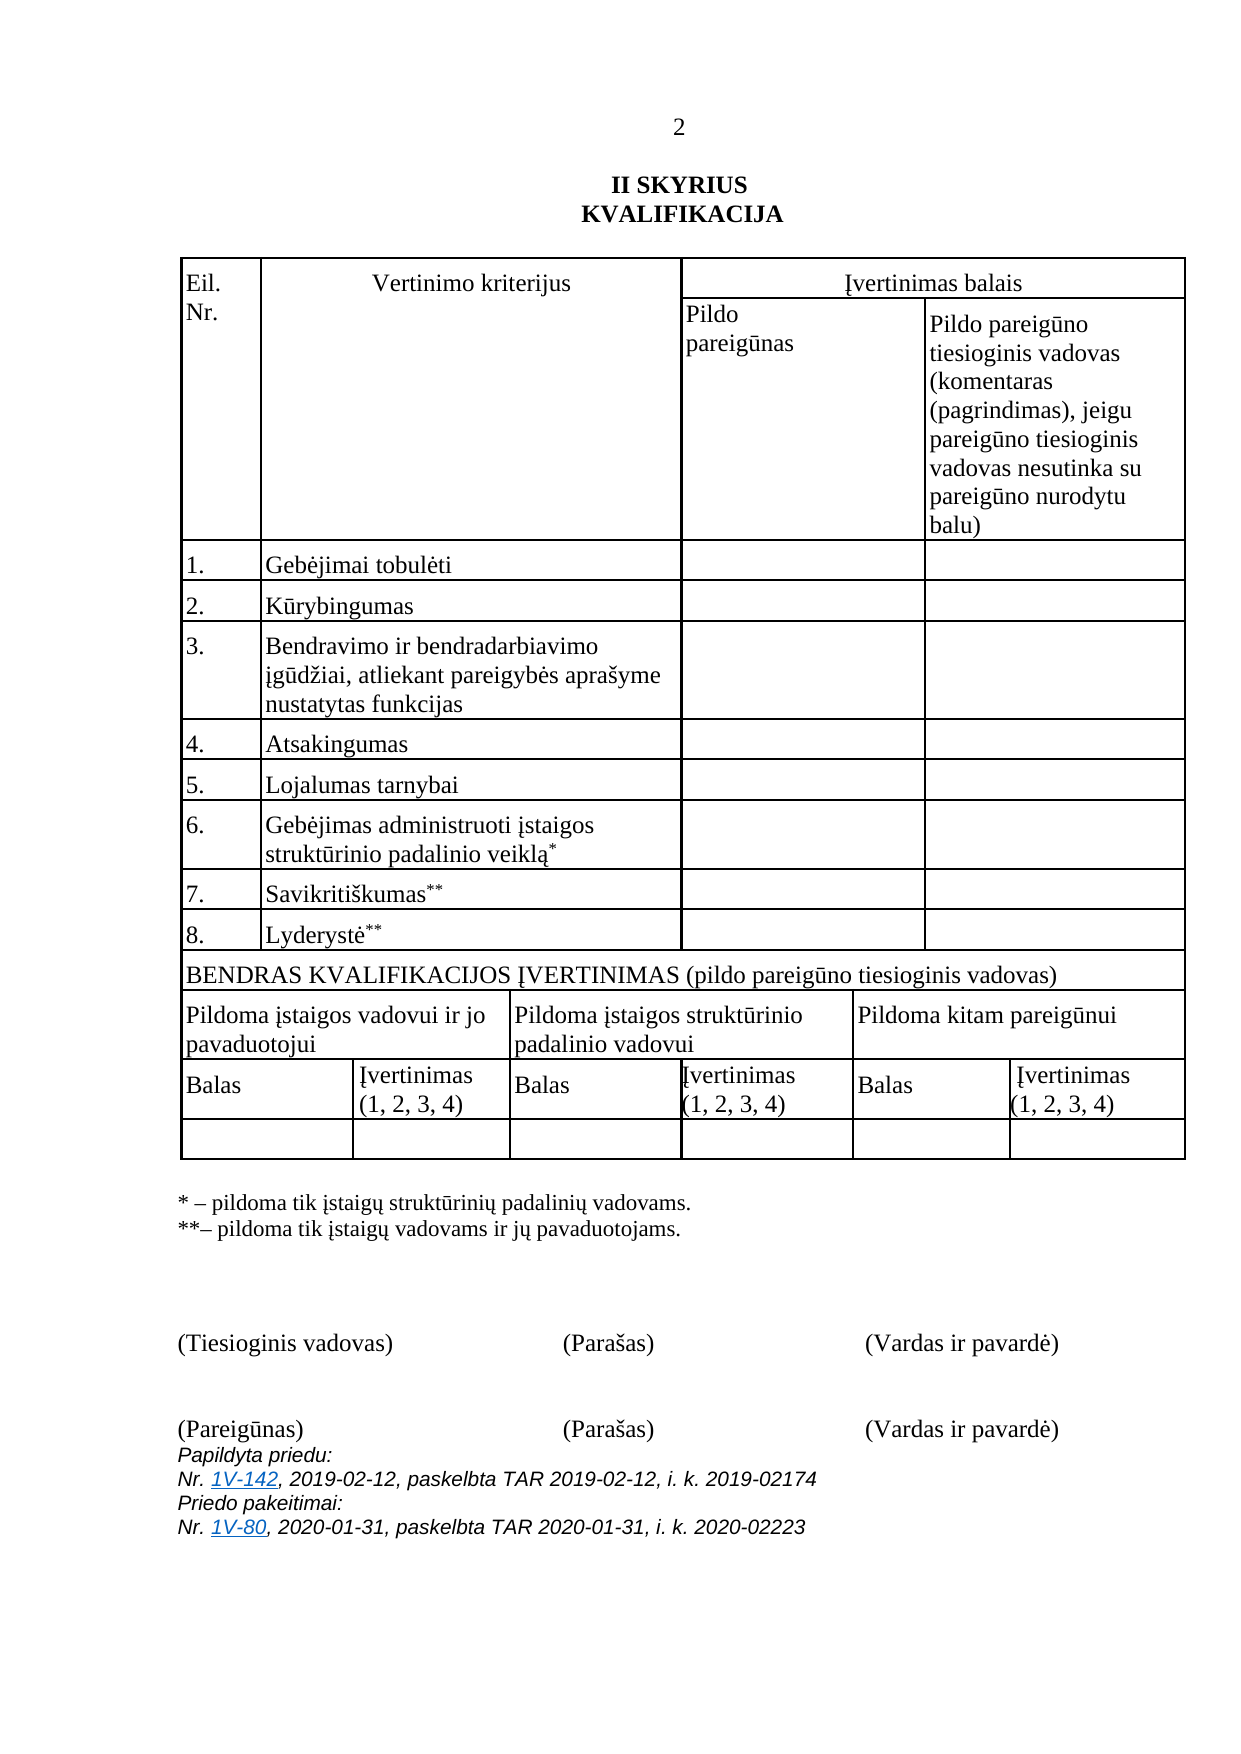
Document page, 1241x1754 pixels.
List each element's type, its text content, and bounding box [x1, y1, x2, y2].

table_cell Balas [854, 1060, 1009, 1118]
text Nr. 1V-142, 2019-02-12, paskelbta TAR 2019-02-12, i. k. 2019-02174 [177, 1467, 1181, 1491]
table_cell [926, 581, 1184, 620]
table_cell Pildoma įstaigos vadovui ir jo pavaduotojui [183, 991, 509, 1058]
table_cell 7. [183, 870, 260, 908]
table_cell Lojalumas tarnybai [262, 760, 680, 798]
table_cell Įvertinimas (1, 2, 3, 4) [354, 1060, 509, 1118]
table_cell [683, 910, 924, 948]
table_cell [683, 720, 924, 758]
table_cell [926, 910, 1184, 948]
text * – pildoma tik įstaigų struktūrinių padalinių vadovams. [177, 1189, 1181, 1215]
table_cell [1011, 1120, 1184, 1158]
table_cell Pildo pareigūnas [683, 299, 924, 539]
table_cell [926, 801, 1184, 868]
table_cell Savikritiškumas** [262, 870, 680, 908]
table_cell [683, 870, 924, 908]
table_cell [926, 870, 1184, 908]
text KVALIFIKACIJA [177, 199, 1181, 228]
table_cell [683, 1120, 852, 1158]
table_cell Pildoma kitam pareigūnui [854, 991, 1184, 1058]
text (Pareigūnas) (Parašas) (Vardas ir pavardė) [177, 1414, 1181, 1443]
table_cell Pildo pareigūno tiesioginis vadovas (komentaras (pagrindimas), jeigu pareigūno tiesioginis vadovas nesutinka su pareigūno nurodytu balu) [926, 299, 1184, 539]
text Priedo pakeitimai: [177, 1491, 1181, 1515]
table_header Įvertinimas balais [683, 259, 1184, 297]
table_cell 5. [183, 760, 260, 798]
text **– pildoma tik įstaigų vadovams ir jų pavaduotojams. [177, 1215, 1181, 1242]
table_cell [683, 760, 924, 798]
table_cell [926, 720, 1184, 758]
text (Tiesioginis vadovas) (Parašas) (Vardas ir pavardė) [177, 1328, 1181, 1357]
table_cell Lyderystė** [262, 910, 680, 948]
table_cell [926, 760, 1184, 798]
text Papildyta priedu: [177, 1443, 1181, 1467]
table_cell [354, 1120, 509, 1158]
table_cell Kūrybingumas [262, 581, 680, 620]
table_cell Gebėjimai tobulėti [262, 541, 680, 579]
text II SKYRIUS [177, 171, 1181, 199]
table_header Vertinimo kriterijus [262, 259, 680, 539]
table_cell Balas [511, 1060, 680, 1118]
table_cell BENDRAS KVALIFIKACIJOS ĮVERTINIMAS (pildo pareigūno tiesioginis vadovas) [183, 951, 1184, 989]
table_cell 4. [183, 720, 260, 758]
table_cell 6. [183, 801, 260, 868]
table_cell 8. [183, 910, 260, 948]
table_cell [683, 541, 924, 579]
table_cell Balas [183, 1060, 352, 1118]
table_cell [854, 1120, 1009, 1158]
table_header Eil. Nr. [183, 259, 260, 539]
table_cell Įvertinimas (1, 2, 3, 4) [683, 1060, 852, 1118]
table_cell [183, 1120, 352, 1158]
table_cell [683, 581, 924, 620]
table_cell [683, 622, 924, 718]
table_cell Gebėjimas administruoti įstaigos struktūrinio padalinio veiklą* [262, 801, 680, 868]
table_cell 1. [183, 541, 260, 579]
table_cell 3. [183, 622, 260, 718]
table_cell Pildoma įstaigos struktūrinio padalinio vadovui [511, 991, 852, 1058]
table_cell [683, 801, 924, 868]
text Nr. 1V-80, 2020-01-31, paskelbta TAR 2020-01-31, i. k. 2020-02223 [177, 1515, 1181, 1539]
table_cell [926, 622, 1184, 718]
table_cell [511, 1120, 680, 1158]
table_cell [926, 541, 1184, 579]
table_cell Įvertinimas (1, 2, 3, 4) [1011, 1060, 1184, 1118]
table_cell Bendravimo ir bendradarbiavimo įgūdžiai, atliekant pareigybės aprašyme nustatytas funkcijas [262, 622, 680, 718]
table_cell 2. [183, 581, 260, 620]
table_cell Atsakingumas [262, 720, 680, 758]
